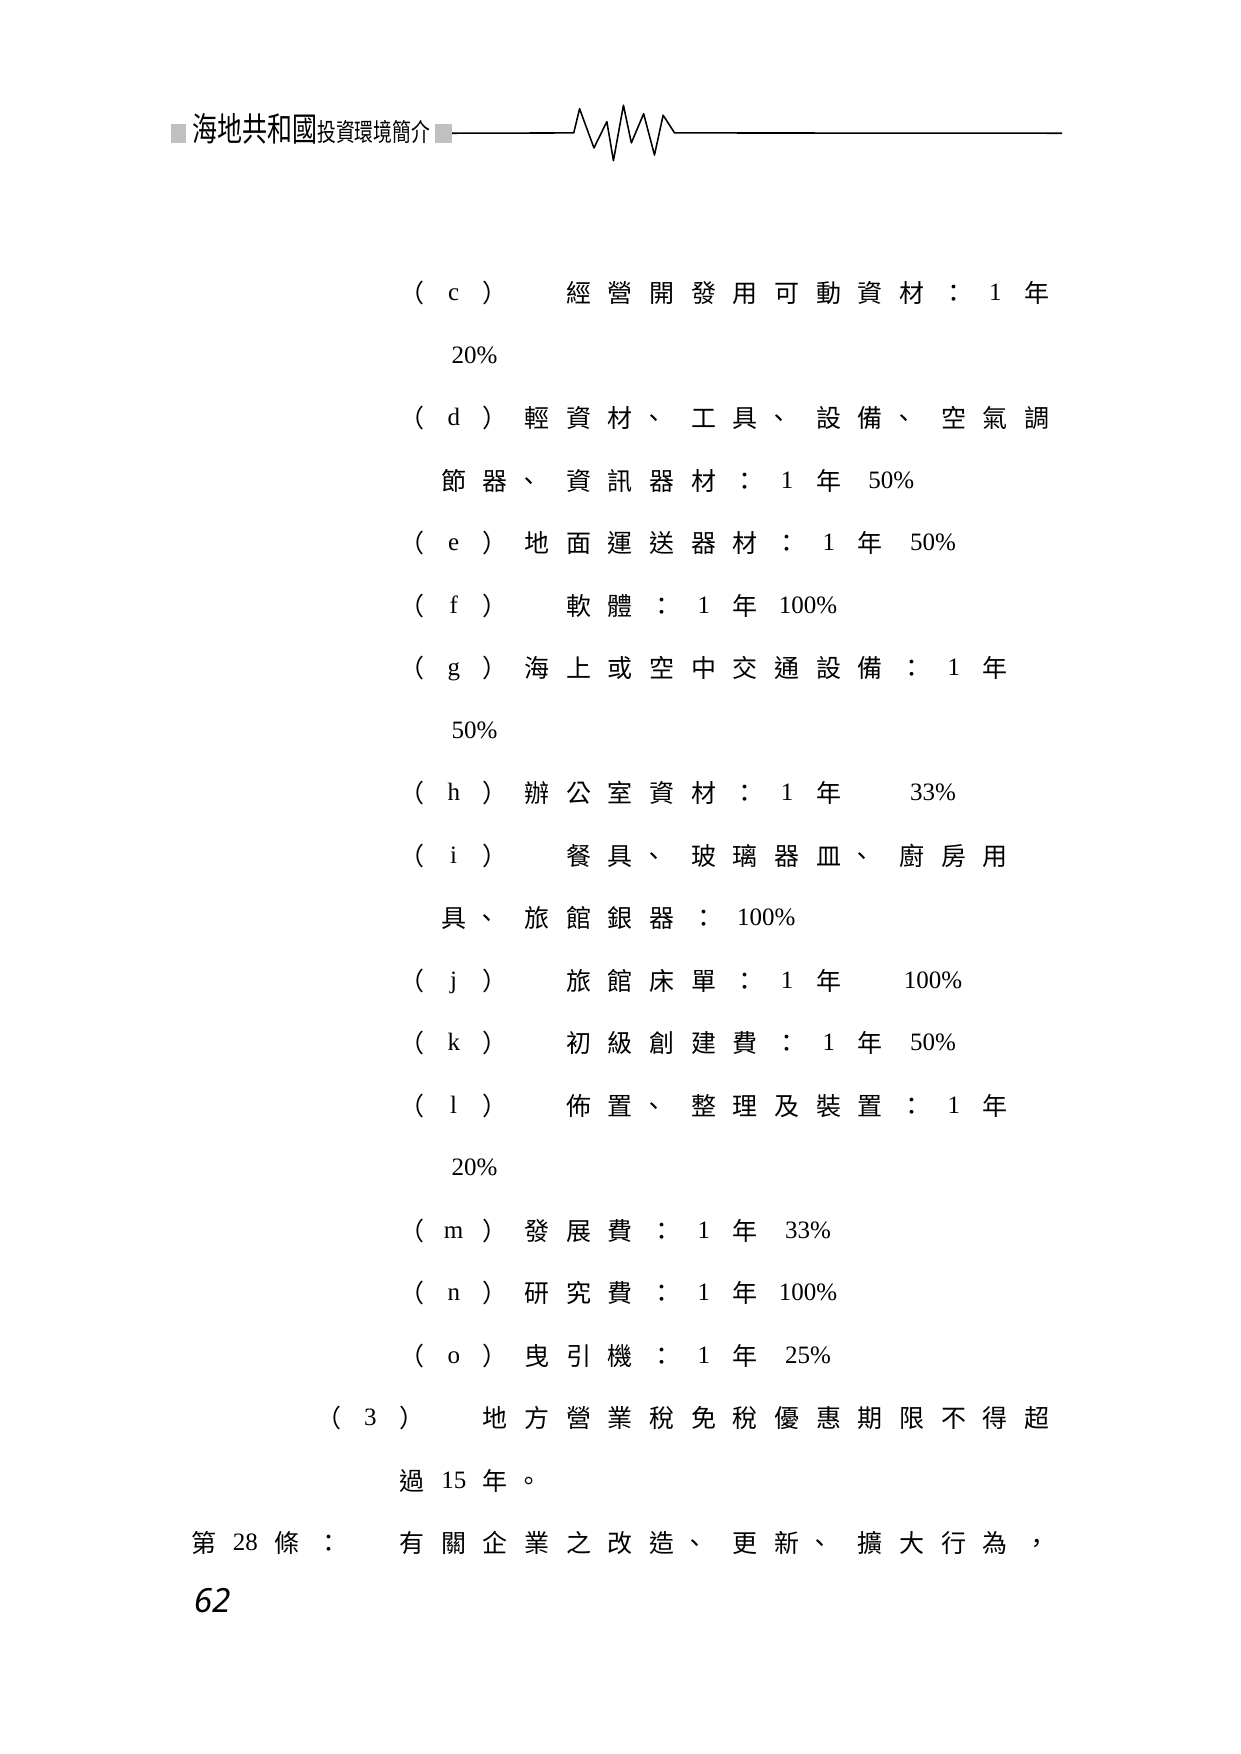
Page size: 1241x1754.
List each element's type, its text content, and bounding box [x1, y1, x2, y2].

text （d）輕資材、工具、設備、空氣調節器、資訊器材：1年50% [354, 375, 1058, 500]
text （f） 軟體：1年100% [354, 563, 1058, 625]
text （m）發展費：1年33% [354, 1188, 1058, 1250]
text （h）辦公室資材：1年 33% [354, 750, 1058, 813]
text （e）地面運送器材：1年50% [354, 500, 1058, 563]
text （c） 經營開發用可動資材：1年20% [354, 250, 1058, 375]
text （o）曳引機：1年25% [354, 1313, 1058, 1375]
text （l） 佈置、整理及裝置：1年 20% [354, 1063, 1058, 1188]
text （3） 地方營業稅免稅優惠期限不得超過15年。 [293, 1375, 1058, 1500]
text （k） 初級創建費：1年50% [354, 1000, 1058, 1063]
text （j） 旅館床單：1年 100% [354, 938, 1058, 1000]
text 第28條： 有關企業之改造、更新、擴大行為， [183, 1500, 1058, 1563]
text （g）海上或空中交通設備：1年 50% [354, 625, 1058, 750]
text （i） 餐具、玻璃器皿、廚房用具、旅館銀器：100% [354, 813, 1058, 938]
text （n）研究費：1年100% [354, 1250, 1058, 1313]
